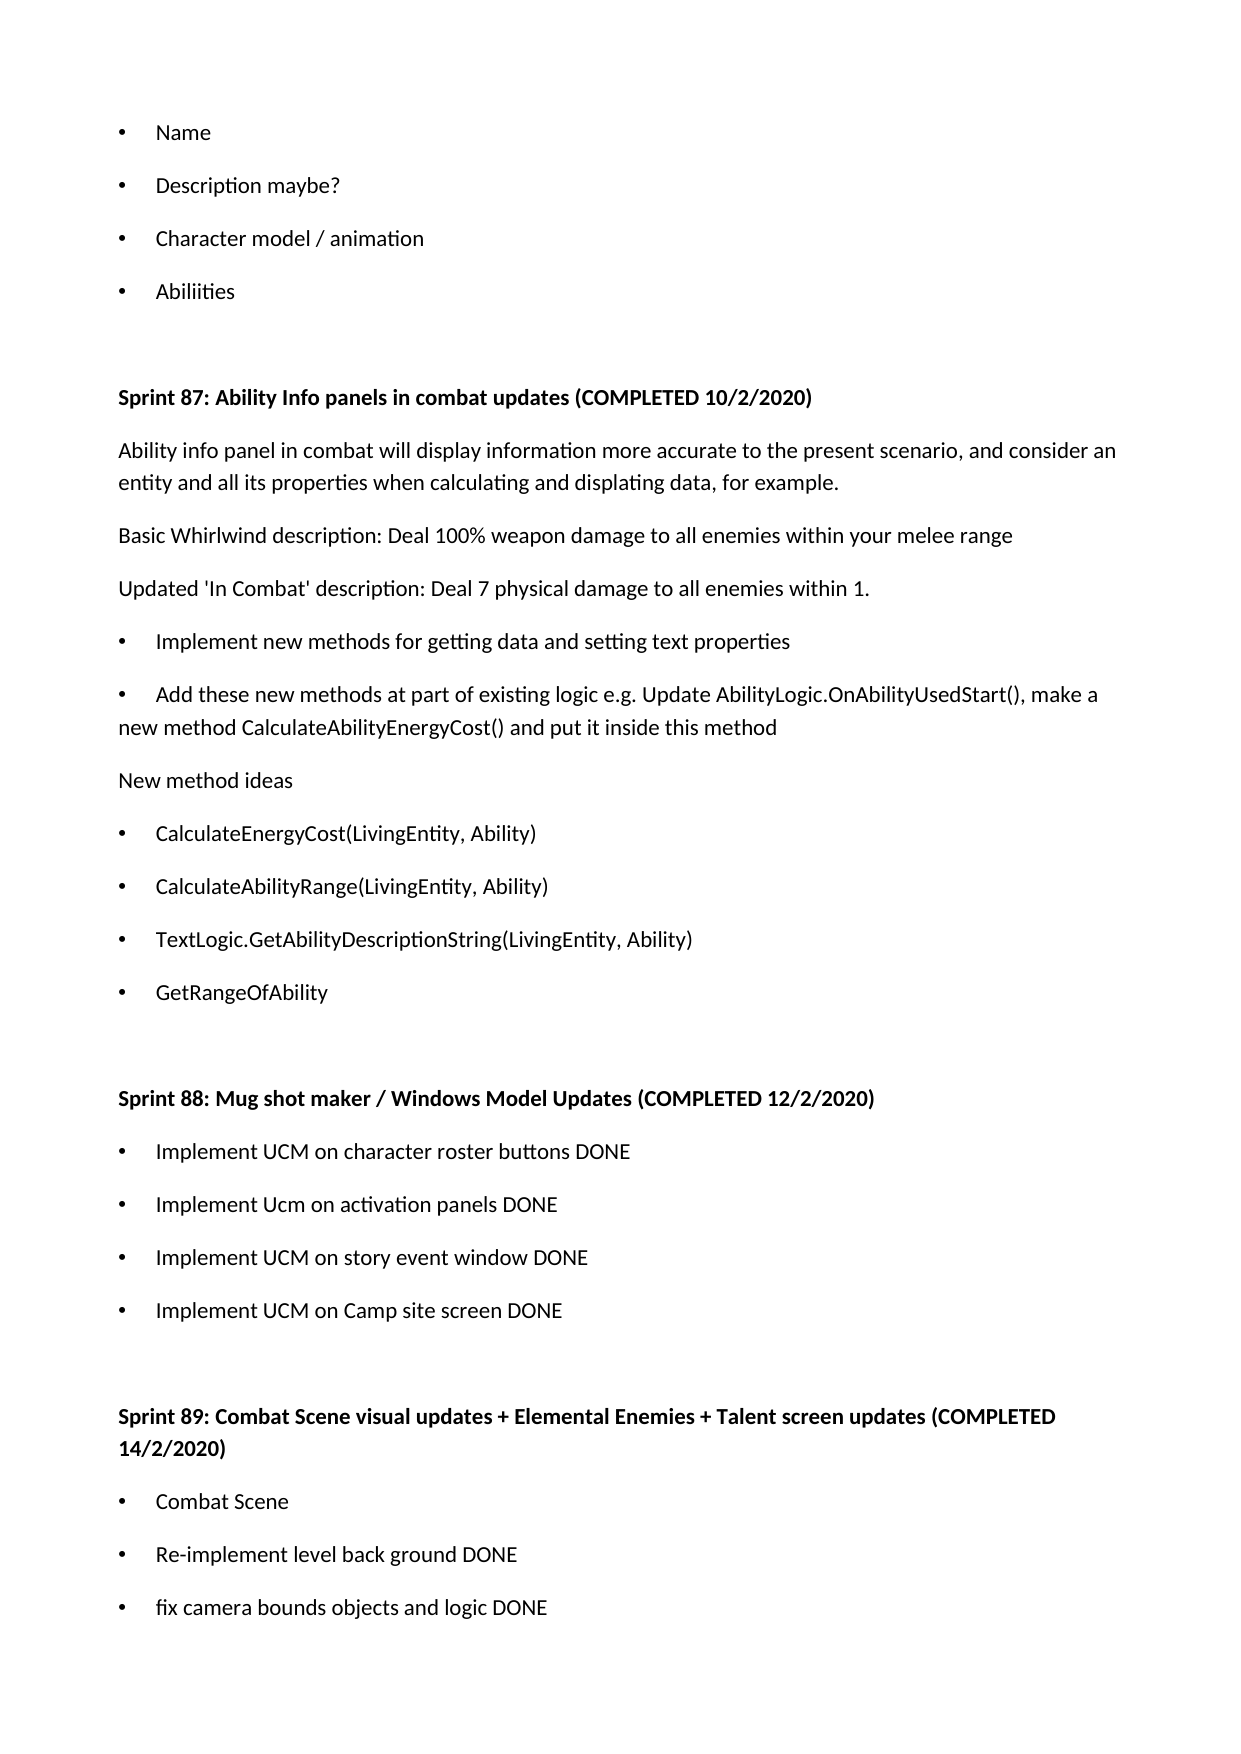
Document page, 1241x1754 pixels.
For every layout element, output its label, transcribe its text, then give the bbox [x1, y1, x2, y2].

list CalculateAbilityRange(LivingEntity, Ability) [81, 872, 1122, 900]
list Re-implement level back ground DONE [81, 1540, 1122, 1568]
list Implement new methods for getting data and setting text properties [81, 627, 1122, 656]
list fix camera bounds objects and logic DONE [81, 1593, 1122, 1621]
list Name [81, 118, 1122, 146]
list Description maybe? [81, 171, 1122, 199]
text Updated 'In Combat' description: Deal 7 physical damage to all enemies within 1. [118, 574, 1122, 602]
text New method ideas [118, 766, 1122, 794]
list TextLogic.GetAbilityDescriptionString(LivingEntity, Ability) [81, 925, 1122, 953]
list GetRangeOfAbility [81, 978, 1122, 1006]
text Basic Whirlwind description: Deal 100% weapon damage to all enemies within your melee range [118, 521, 1122, 549]
list Implement UCM on Camp site screen DONE [81, 1296, 1122, 1324]
text Ability info panel in combat will display information more accurate to the present scenario, and consider an entity and all its properties when calculating and displating data, for example. [118, 436, 1122, 496]
list Abiliities [81, 277, 1122, 305]
list CalculateEnergyCost(LivingEntity, Ability) [81, 819, 1122, 847]
text Sprint 89: Combat Scene visual updates + Elemental Enemies + Talent screen updates (COMPLETED 14/2/2020) [118, 1402, 1122, 1462]
list Combat Scene [81, 1487, 1122, 1515]
list Character model / animation [81, 224, 1122, 252]
text Sprint 87: Ability Info panels in combat updates (COMPLETED 10/2/2020) [118, 383, 1122, 411]
list Add these new methods at part of existing logic e.g. Update AbilityLogic.OnAbilityUsedStart(), make a new method CalculateAbilityEnergyCost() and put it inside this method [81, 681, 1122, 741]
text Sprint 88: Mug shot maker / Windows Model Updates (COMPLETED 12/2/2020) [118, 1084, 1122, 1112]
list Implement UCM on character roster buttons DONE [81, 1137, 1122, 1165]
list Implement Ucm on activation panels DONE [81, 1190, 1122, 1218]
list Implement UCM on story event window DONE [81, 1243, 1122, 1271]
